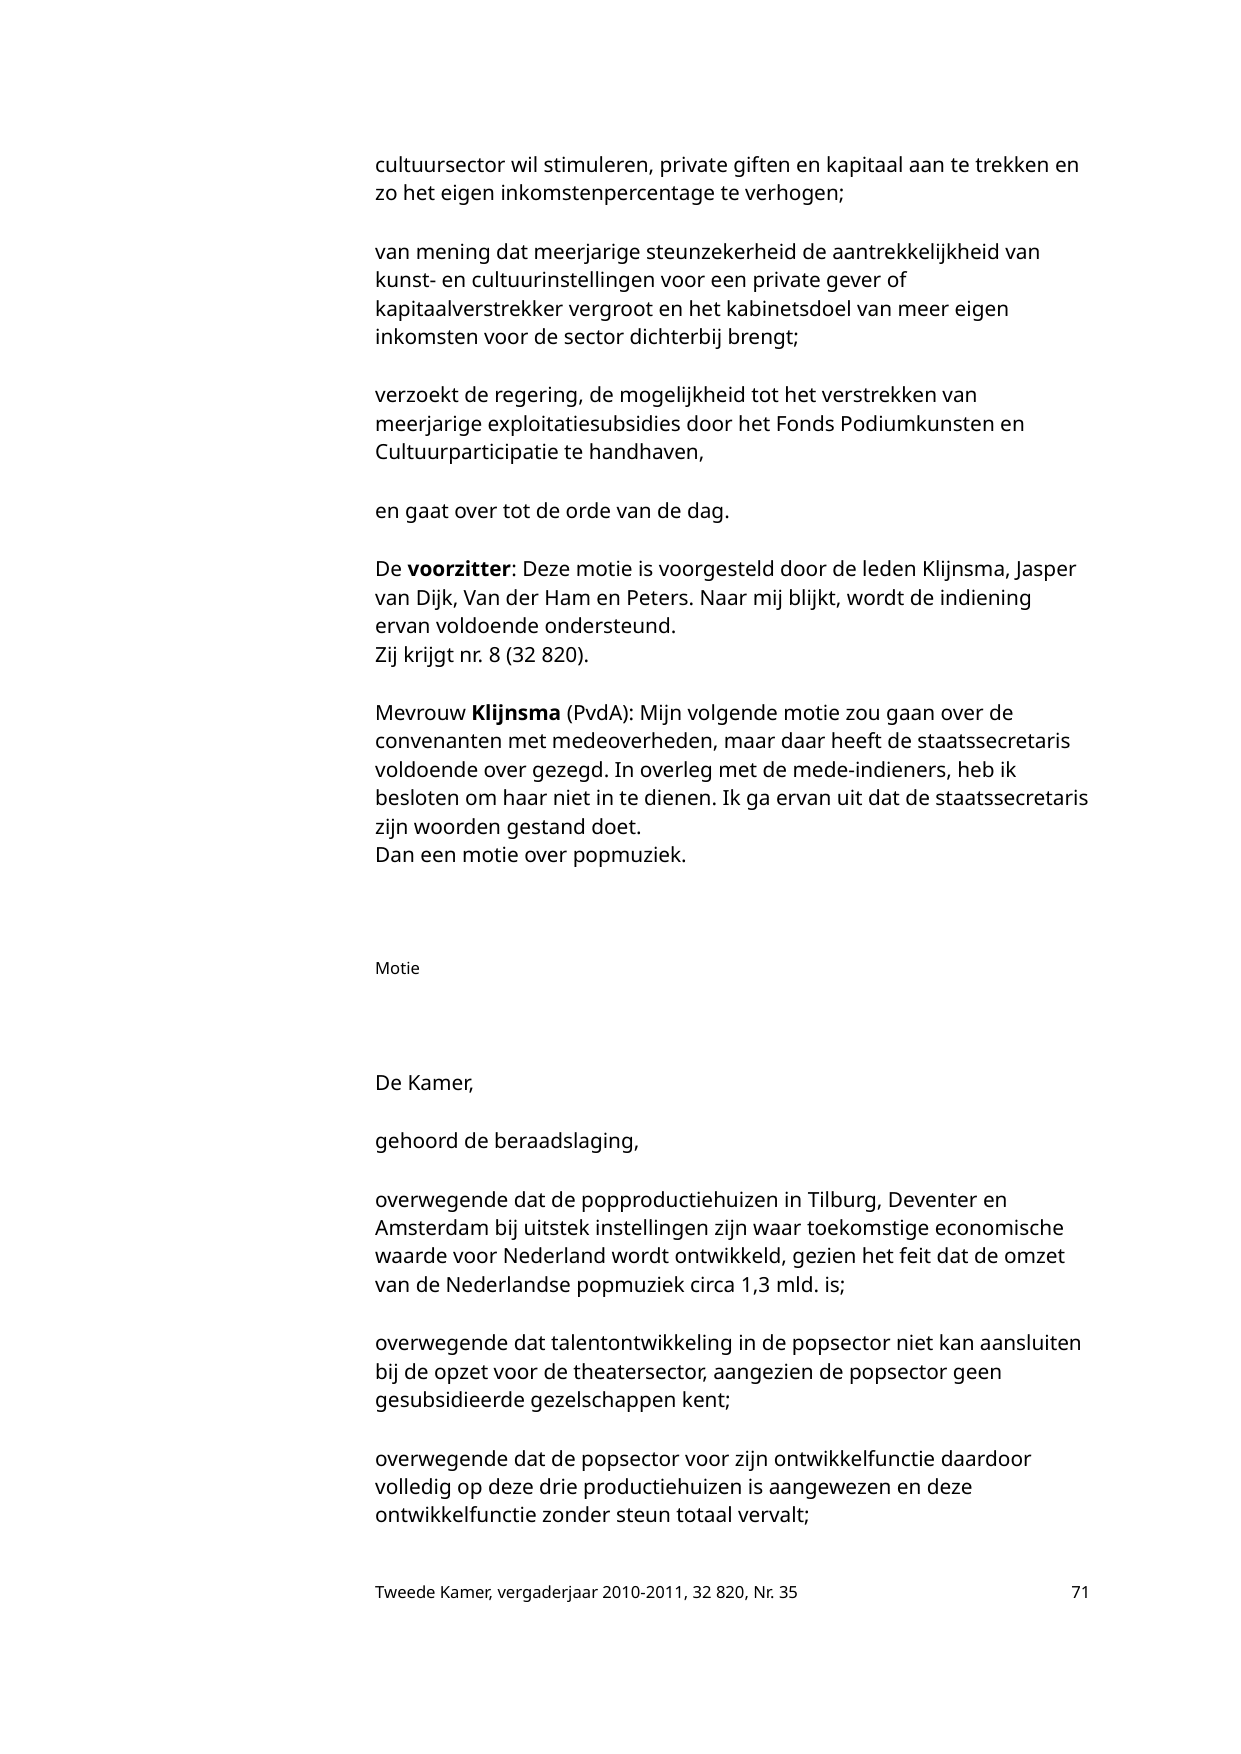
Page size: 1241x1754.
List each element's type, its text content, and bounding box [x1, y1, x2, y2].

text overwegende dat de popsector voor zijn ontwikkelfunctie daardoor volledig op deze drie productiehuizen is aangewezen en deze ontwikkelfunctie zonder steun totaal vervalt; [375, 1444, 1090, 1529]
text van mening dat meerjarige steunzekerheid de aantrekkelijkheid van kunst- en cultuurinstellingen voor een private gever of kapitaalverstrekker vergroot en het kabinetsdoel van meer eigen inkomsten voor de sector dichterbij brengt; [375, 237, 1090, 351]
text De Kamer, [375, 1068, 1090, 1096]
text gehoord de beraadslaging, [375, 1126, 1090, 1155]
text Mevrouw Klijnsma (PvdA): Mijn volgende motie zou gaan over de convenanten met medeoverheden, maar daar heeft de staatssecretaris voldoende over gezegd. In overleg met de mede-indieners, heb ik besloten om haar niet in te dienen. Ik ga ervan uit dat de staatssecretaris zijn woorden gestand doet. [375, 698, 1090, 840]
text Dan een motie over popmuziek. [375, 840, 1090, 869]
text verzoekt de regering, de mogelijkheid tot het verstrekken van meerjarige exploitatiesubsidies door het Fonds Podiumkunsten en Cultuurparticipatie te handhaven, [375, 381, 1090, 466]
text cultuursector wil stimuleren, private giften en kapitaal aan te trekken en zo het eigen inkomstenpercentage te verhogen; [375, 150, 1090, 207]
text De voorzitter: Deze motie is voorgesteld door de leden Klijnsma, Jasper van Dijk, Van der Ham en Peters. Naar mij blijkt, wordt de indiening ervan voldoende ondersteund. [375, 554, 1090, 640]
text Zij krijgt nr. 8 (32 820). [375, 640, 1090, 668]
text overwegende dat talentontwikkeling in de popsector niet kan aansluiten bij de opzet voor de theatersector, aangezien de popsector geen gesubsidieerde gezelschappen kent; [375, 1328, 1090, 1414]
text en gaat over tot de orde van de dag. [375, 496, 1090, 524]
table_header Motie [375, 957, 1090, 1009]
text overwegende dat de popproductiehuizen in Tilburg, Deventer en Amsterdam bij uitstek instellingen zijn waar toekomstige economische waarde voor Nederland wordt ontwikkeld, gezien het feit dat de omzet van de Nederlandse popmuziek circa 1,3 mld. is; [375, 1185, 1090, 1298]
